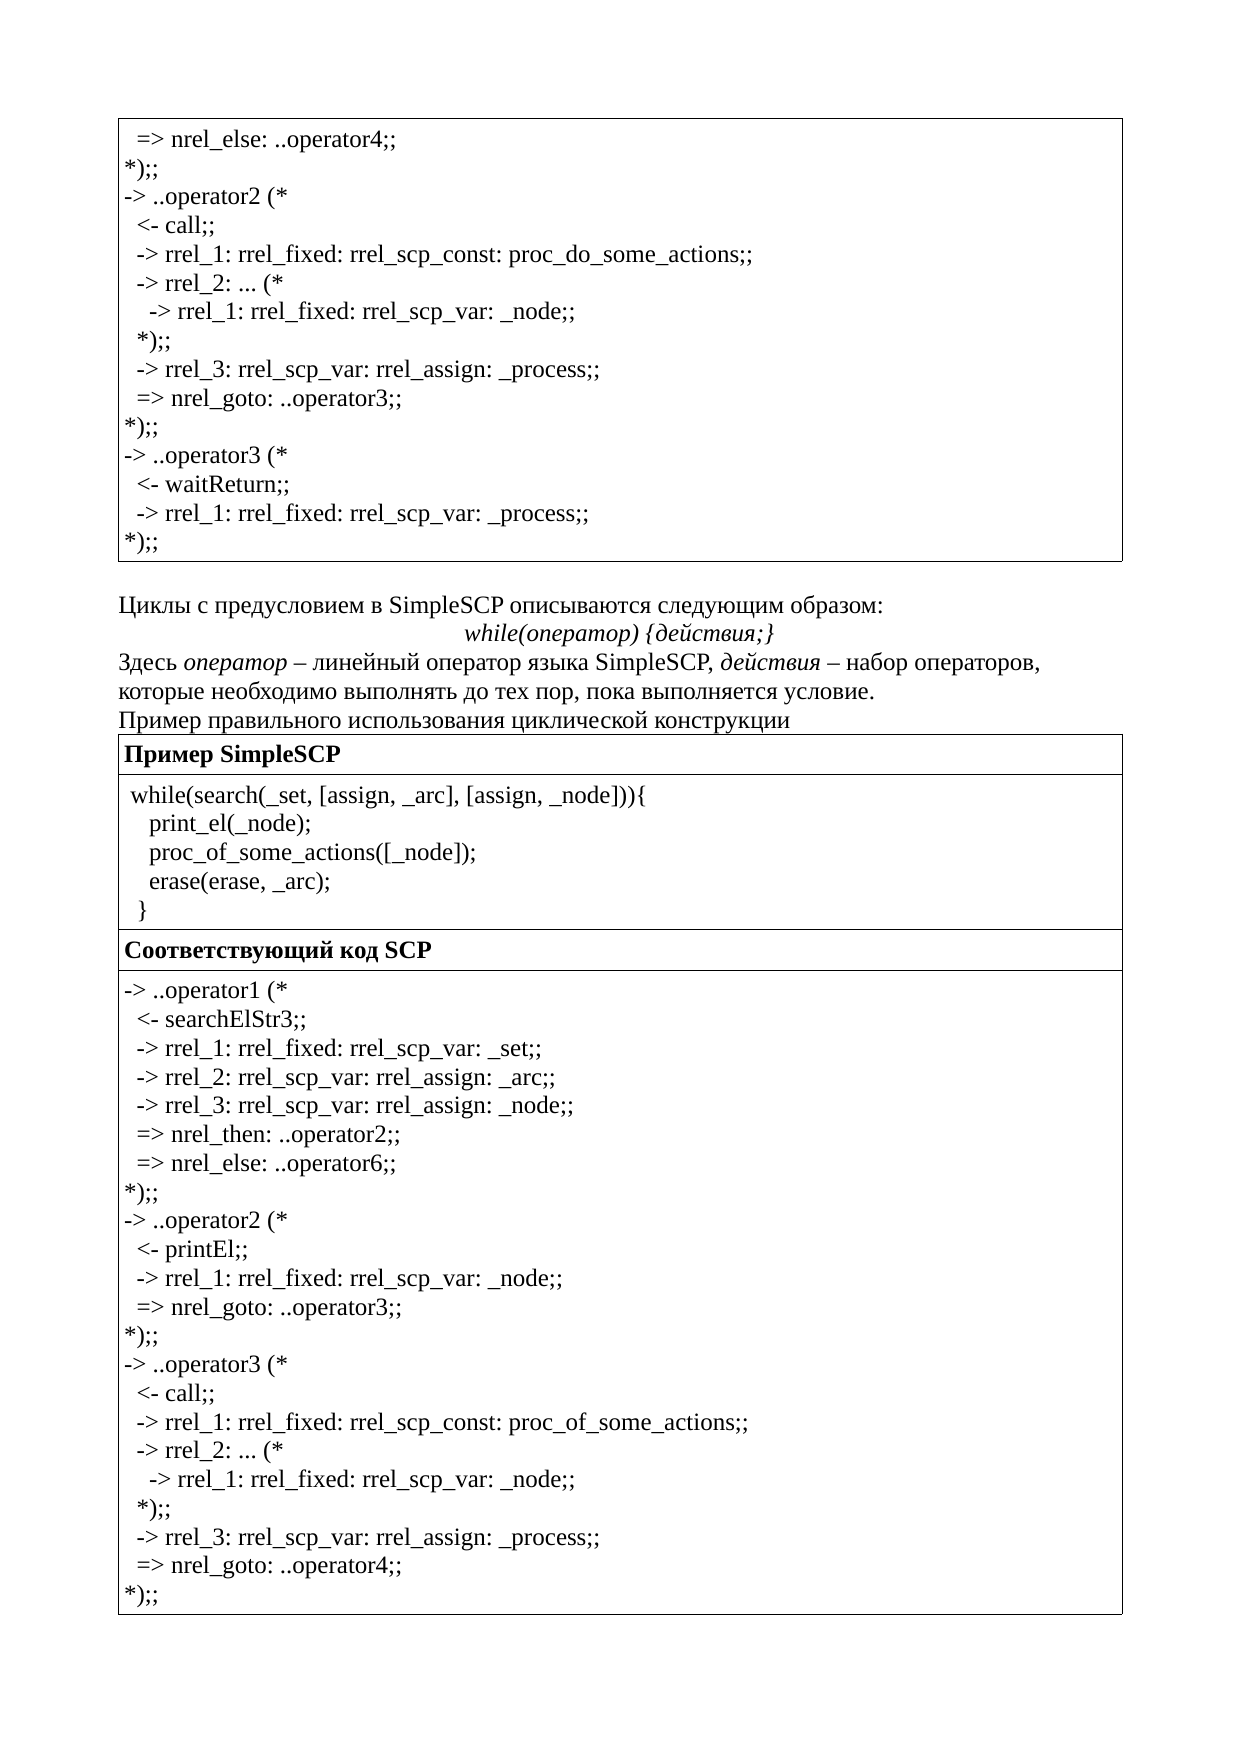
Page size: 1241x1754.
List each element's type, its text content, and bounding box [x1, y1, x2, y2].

table_header Пример SimpleSCP [119, 735, 1122, 774]
table_cell Соответствующий код SCP [119, 930, 1122, 969]
text while(оператор) {действия;} [118, 618, 1122, 647]
table_cell -> ..operator1 (* <- searchElStr3;; -> rrel_1: rrel_fixed: rrel_scp_var: _set;; -> rrel_2: rrel_scp_var: rrel_assign: _arc;; -> rrel_3: rrel_scp_var: rrel_assign: _node;; => nrel_then: ..operator2;; => nrel_else: ..operator6;; *);; -> ..operator2 (* <- printEl;; -> rrel_1: rrel_fixed: rrel_scp_var: _node;; => nrel_goto: ..operator3;; *);; -> ..operator3 (* <- call;; -> rrel_1: rrel_fixed: rrel_scp_const: proc_of_some_actions;; -> rrel_2: ... (* -> rrel_1: rrel_fixed: rrel_scp_var: _node;; *);; -> rrel_3: rrel_scp_var: rrel_assign: _process;; => nrel_goto: ..operator4;; *);; [119, 971, 1122, 1613]
text Здесь оператор – линейный оператор языка SimpleSCP, действия – набор операторов, которые необходимо выполнять до тех пор, пока выполняется условие. [118, 647, 1122, 705]
text Пример правильного использования циклической конструкции [118, 705, 1122, 733]
text Циклы с предусловием в SimpleSCP описываются следующим образом: [118, 590, 1122, 618]
table_cell while(search(_set, [assign, _arc], [assign, _node])){ print_el(_node); proc_of_some_actions([_node]); erase(erase, _arc); } [119, 775, 1122, 929]
table_cell => nrel_else: ..operator4;; *);; -> ..operator2 (* <- call;; -> rrel_1: rrel_fixed: rrel_scp_const: proc_do_some_actions;; -> rrel_2: ... (* -> rrel_1: rrel_fixed: rrel_scp_var: _node;; *);; -> rrel_3: rrel_scp_var: rrel_assign: _process;; => nrel_goto: ..operator3;; *);; -> ..operator3 (* <- waitReturn;; -> rrel_1: rrel_fixed: rrel_scp_var: _process;; *);; [119, 119, 1122, 561]
